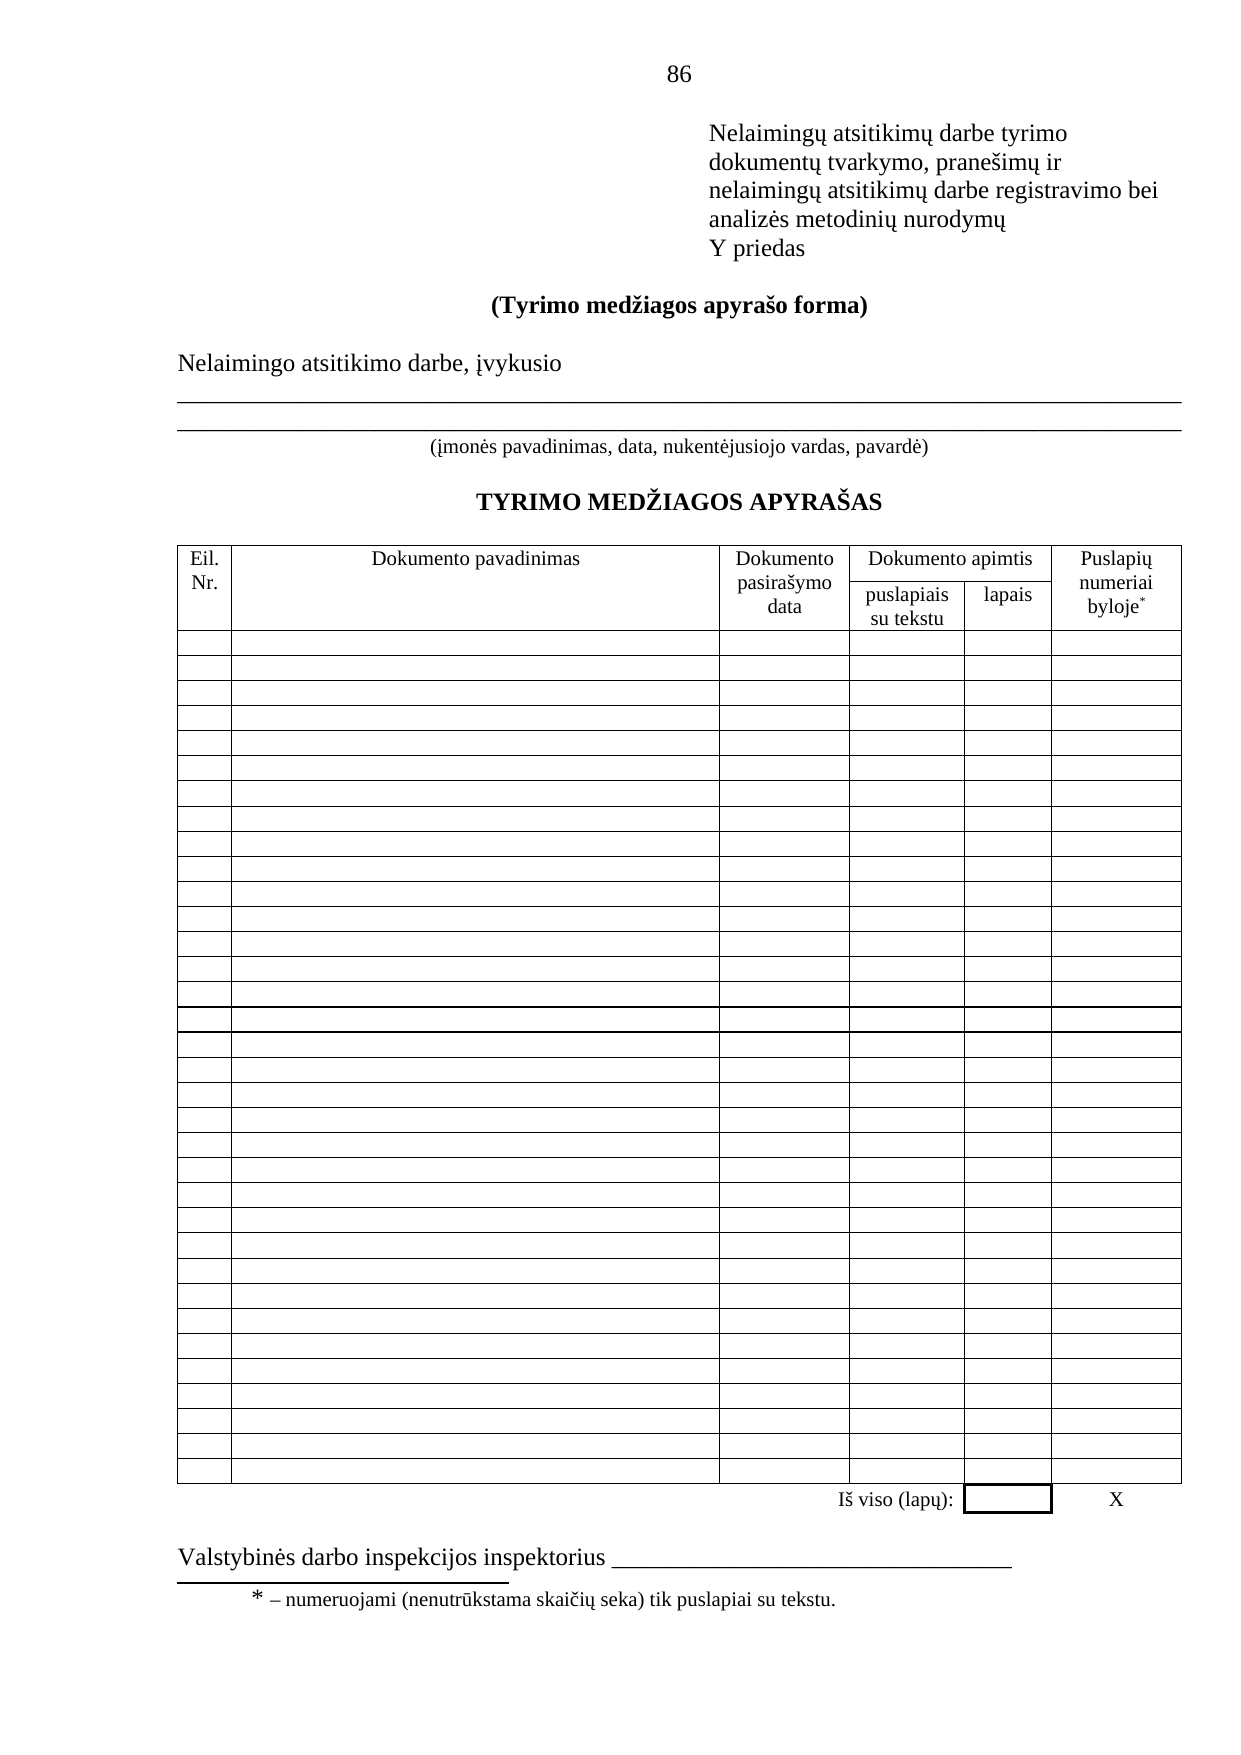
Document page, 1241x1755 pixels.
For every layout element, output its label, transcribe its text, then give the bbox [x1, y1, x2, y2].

table_cell [850, 1183, 964, 1207]
table_cell [177, 1484, 232, 1511]
table_cell [1052, 982, 1181, 1006]
table_cell [1052, 1409, 1181, 1433]
table_cell [965, 1309, 1051, 1333]
table_cell [232, 857, 719, 881]
table_cell [720, 882, 849, 906]
table_cell [1052, 781, 1181, 806]
table_cell [720, 1334, 849, 1358]
table_cell [850, 706, 964, 730]
table_cell [232, 1008, 719, 1031]
table_cell [178, 1434, 231, 1458]
table_cell [720, 832, 849, 856]
table_cell [178, 631, 231, 655]
table_cell [1052, 932, 1181, 956]
table_cell [850, 932, 964, 956]
table_cell [178, 832, 231, 856]
table_cell [1052, 1334, 1181, 1358]
table_cell [720, 1359, 849, 1383]
table_cell [1052, 1233, 1181, 1257]
table_cell [178, 1409, 231, 1433]
table_cell [178, 1058, 231, 1082]
table_cell X [1053, 1484, 1181, 1511]
table_cell [1052, 631, 1181, 655]
table_cell [965, 1434, 1051, 1458]
table_cell [720, 1033, 849, 1057]
table_cell [178, 1459, 231, 1483]
table_cell [720, 1309, 849, 1333]
table_cell [232, 1233, 719, 1257]
table_cell [178, 1259, 231, 1282]
table_cell [965, 1384, 1051, 1408]
table_cell [850, 1158, 964, 1182]
table_cell [1052, 756, 1181, 780]
table_cell [965, 706, 1051, 730]
text Valstybinės darbo inspekcijos inspektorius ________________________________ [177, 1542, 1181, 1571]
table_cell [850, 1434, 964, 1458]
table_cell [1052, 1359, 1181, 1383]
table_cell [232, 1309, 719, 1333]
table_cell [232, 1108, 719, 1132]
table_cell [720, 1058, 849, 1082]
table_cell [720, 656, 849, 680]
table_cell [720, 681, 849, 705]
table_cell [850, 957, 964, 981]
table_cell [232, 1208, 719, 1232]
table_cell [965, 807, 1051, 831]
table_cell [965, 1083, 1051, 1107]
table_cell [965, 882, 1051, 906]
table_cell [1052, 807, 1181, 831]
table_cell [232, 807, 719, 831]
table_cell [965, 1409, 1051, 1433]
table_cell Iš viso (lapų): [232, 1484, 963, 1511]
table_cell [1052, 1284, 1181, 1308]
table_cell [178, 1158, 231, 1182]
table_cell [850, 1058, 964, 1082]
table_cell [966, 1486, 1050, 1511]
table_cell [232, 1409, 719, 1433]
table_cell [178, 1108, 231, 1132]
table_cell [178, 781, 231, 806]
table_cell [1052, 1434, 1181, 1458]
table_cell [850, 1309, 964, 1333]
table_cell [1052, 1183, 1181, 1207]
table_cell [965, 681, 1051, 705]
table_cell [965, 932, 1051, 956]
table_cell [1052, 957, 1181, 981]
table_cell [1052, 1083, 1181, 1107]
table_cell [1052, 857, 1181, 881]
table_cell [850, 1409, 964, 1433]
table_cell [720, 957, 849, 981]
table_cell [232, 1183, 719, 1207]
table_cell [850, 1284, 964, 1308]
table_cell [850, 681, 964, 705]
table_cell [965, 1033, 1051, 1057]
table_cell [178, 706, 231, 730]
text nelaimingų atsitikimų darbe registravimo bei [177, 176, 1181, 204]
table_cell [720, 1183, 849, 1207]
table_cell [965, 1108, 1051, 1132]
table_cell [1052, 1033, 1181, 1057]
table_cell [850, 756, 964, 780]
table_cell [850, 1259, 964, 1282]
table_cell [850, 982, 964, 1006]
table_cell [232, 731, 719, 755]
table_cell [178, 1384, 231, 1408]
table_cell [232, 781, 719, 806]
table_cell [1052, 706, 1181, 730]
text Nelaimingo atsitikimo darbe, įvykusio [177, 348, 1181, 377]
table_cell [720, 1008, 849, 1031]
table_cell lapais [965, 582, 1051, 630]
text (Tyrimo medžiagos apyrašo forma) [177, 291, 1181, 319]
table_cell [178, 957, 231, 981]
table_cell [720, 706, 849, 730]
table_cell [178, 1309, 231, 1333]
text Nelaimingų atsitikimų darbe tyrimo [709, 118, 1181, 147]
table_cell [850, 1133, 964, 1157]
table_cell [850, 731, 964, 755]
table_cell [1052, 907, 1181, 931]
table_cell [232, 756, 719, 780]
text (įmonės pavadinimas, data, nukentėjusiojo vardas, pavardė) [177, 434, 1181, 458]
table_cell [1052, 1259, 1181, 1282]
table_cell [965, 631, 1051, 655]
table_cell [232, 1083, 719, 1107]
table_cell [850, 781, 964, 806]
table_cell [178, 857, 231, 881]
table_cell [720, 907, 849, 931]
table_cell [850, 1083, 964, 1107]
table_cell [850, 1384, 964, 1408]
table_cell [965, 1359, 1051, 1383]
table_cell [178, 731, 231, 755]
table_cell [720, 1108, 849, 1132]
table_cell [720, 756, 849, 780]
table_cell [232, 932, 719, 956]
table_cell [178, 756, 231, 780]
table_cell [232, 1259, 719, 1282]
table_cell [232, 882, 719, 906]
table_cell [178, 1334, 231, 1358]
table_cell [965, 1133, 1051, 1157]
table_cell [850, 1334, 964, 1358]
table_header Dokumento apimtis [850, 546, 1051, 581]
table_cell [1052, 1058, 1181, 1082]
table_cell [965, 1459, 1051, 1483]
table_cell [232, 1033, 719, 1057]
table_cell [232, 982, 719, 1006]
table_cell [720, 1459, 849, 1483]
table_cell [232, 1334, 719, 1358]
table_cell [965, 1259, 1051, 1282]
table_cell [720, 1208, 849, 1232]
table_header Dokumento pasirašymo data [720, 546, 849, 630]
table_cell [232, 1158, 719, 1182]
table_cell [850, 1459, 964, 1483]
table_cell [850, 807, 964, 831]
table_cell [1052, 882, 1181, 906]
table_cell [178, 681, 231, 705]
table_cell [850, 1233, 964, 1257]
table_cell [850, 1208, 964, 1232]
table_cell [1052, 1108, 1181, 1132]
table_cell [232, 907, 719, 931]
table_cell [1052, 731, 1181, 755]
table_cell [178, 1208, 231, 1232]
table_cell [178, 1284, 231, 1308]
table_cell [850, 1108, 964, 1132]
table_cell [720, 932, 849, 956]
table_cell [965, 1233, 1051, 1257]
table_cell [232, 1434, 719, 1458]
table_cell [1052, 1158, 1181, 1182]
table_cell [178, 1083, 231, 1107]
table_cell [232, 1459, 719, 1483]
table_cell [178, 1233, 231, 1257]
table_cell [965, 1208, 1051, 1232]
table_cell [965, 907, 1051, 931]
table_cell [850, 832, 964, 856]
table_cell [178, 807, 231, 831]
table_cell [965, 1058, 1051, 1082]
table_cell [850, 907, 964, 931]
table_cell [178, 1033, 231, 1057]
table_cell [965, 1008, 1051, 1031]
table_cell [178, 1133, 231, 1157]
table_cell [965, 982, 1051, 1006]
table_cell [178, 656, 231, 680]
table_header Eil. Nr. [178, 546, 231, 630]
table_cell [850, 857, 964, 881]
table_cell [1052, 1208, 1181, 1232]
table_cell [720, 781, 849, 806]
table_cell [720, 631, 849, 655]
table_cell [965, 1183, 1051, 1207]
table_cell [720, 1384, 849, 1408]
table_cell [720, 982, 849, 1006]
table_cell [232, 1133, 719, 1157]
table_cell [965, 1158, 1051, 1182]
table_cell [720, 1434, 849, 1458]
table_cell [965, 1284, 1051, 1308]
table_cell [232, 1284, 719, 1308]
table_cell [232, 832, 719, 856]
text analizės metodinių nurodymų [177, 204, 1181, 233]
table_cell [178, 1359, 231, 1383]
table_cell [850, 656, 964, 680]
table_cell [1052, 832, 1181, 856]
table_header Dokumento pavadinimas [232, 546, 719, 630]
table_cell [850, 631, 964, 655]
table_cell [232, 957, 719, 981]
table_cell [965, 656, 1051, 680]
table_cell [965, 857, 1051, 881]
text dokumentų tvarkymo, pranešimų ir [177, 147, 1181, 176]
text TYRIMO MEDŽIAGOS APYRAŠAS [177, 487, 1181, 516]
table_cell [178, 932, 231, 956]
table_cell [720, 731, 849, 755]
table_cell [720, 1233, 849, 1257]
table_cell [965, 731, 1051, 755]
table_cell [720, 807, 849, 831]
table_cell [720, 1083, 849, 1107]
table_cell [232, 1359, 719, 1383]
table_cell [1052, 1008, 1181, 1031]
table_cell [232, 1058, 719, 1082]
table_header Puslapių numeriai byloje [1052, 546, 1181, 630]
table_cell [965, 781, 1051, 806]
table_cell [850, 1008, 964, 1031]
table_cell [720, 1133, 849, 1157]
table_cell [965, 1334, 1051, 1358]
table_cell puslapiais su tekstu [850, 582, 964, 630]
table_cell [850, 1033, 964, 1057]
table_cell [232, 681, 719, 705]
table_cell [850, 882, 964, 906]
table_cell [178, 982, 231, 1006]
table_cell [1052, 1133, 1181, 1157]
table_cell [965, 832, 1051, 856]
table_cell [720, 1284, 849, 1308]
table_cell [720, 1158, 849, 1182]
table_cell [1052, 1309, 1181, 1333]
text Y priedas [177, 233, 1181, 262]
table_cell [1052, 656, 1181, 680]
table_cell [232, 656, 719, 680]
table_cell [178, 1008, 231, 1031]
table_cell [232, 1384, 719, 1408]
table_cell [232, 631, 719, 655]
table_cell [178, 1183, 231, 1207]
table_cell [1052, 1384, 1181, 1408]
table_cell [850, 1359, 964, 1383]
table_cell [720, 1409, 849, 1433]
table_cell [178, 907, 231, 931]
table_cell [965, 756, 1051, 780]
table_cell [1052, 681, 1181, 705]
table_cell [720, 857, 849, 881]
table_cell [720, 1259, 849, 1282]
table_cell [1052, 1459, 1181, 1483]
table_cell [232, 706, 719, 730]
table_cell [178, 882, 231, 906]
table_cell [965, 957, 1051, 981]
